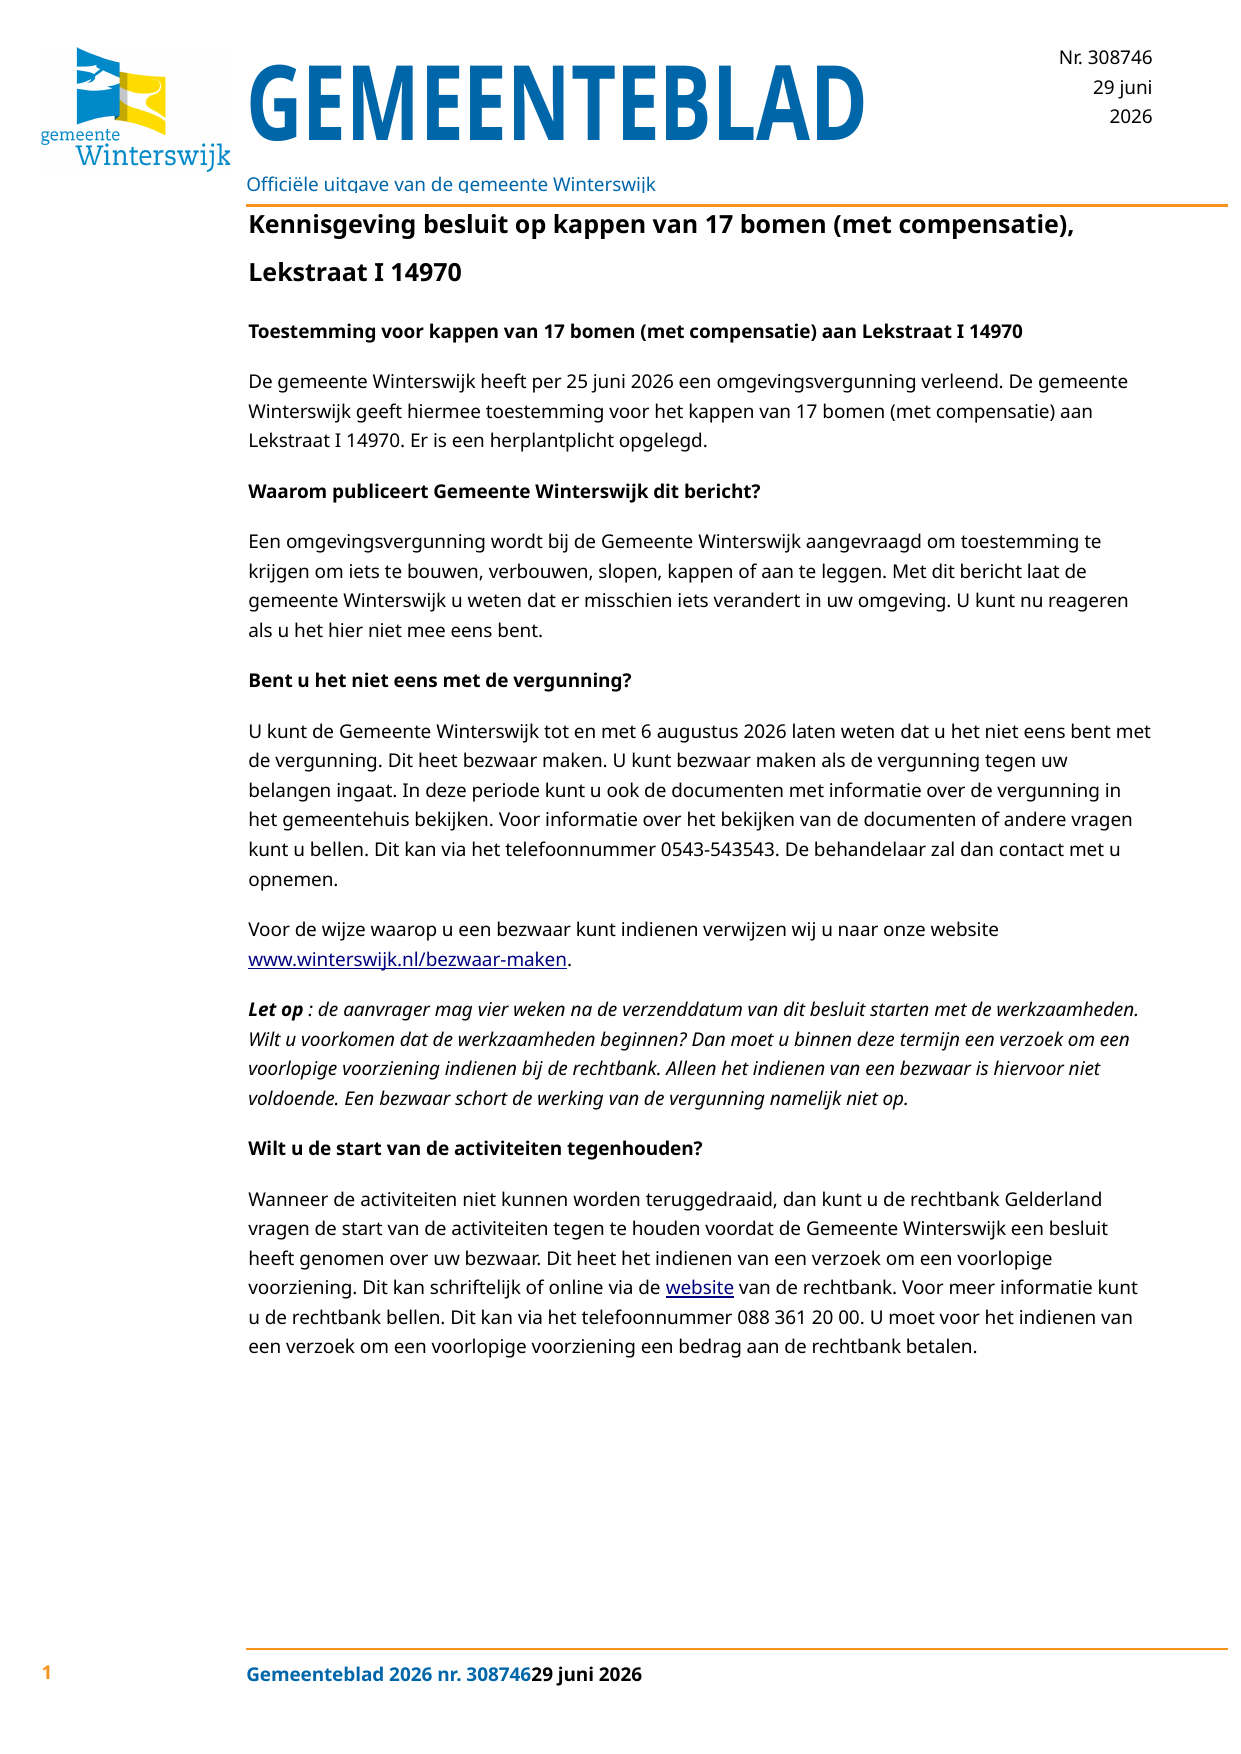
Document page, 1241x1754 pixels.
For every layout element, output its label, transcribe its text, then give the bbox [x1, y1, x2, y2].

text Wanneer de activiteiten niet kunnen worden teruggedraaid, dan kunt u de rechtbank Gelderland vragen de start van de activiteiten tegen te houden voordat de Gemeente Winterswijk een besluit heeft genomen over uw bezwaar. Dit heet het indienen van een verzoek om een voorlopige voorziening. Dit kan schriftelijk of online via de website van de rechtbank. Voor meer informatie kunt u de rechtbank bellen. Dit kan via het telefoonnummer 088 361 20 00. U moet voor het indienen van een verzoek om een voorlopige voorziening een bedrag aan de rechtbank betalen. [248, 1186, 1152, 1359]
text Toestemming voor kappen van 17 bomen (met compensatie) aan Lekstraat I 14970 [248, 318, 1152, 344]
text Voor de wijze waarop u een bezwaar kunt indienen verwijzen wij u naar onze website www.winterswijk.nl/bezwaar-maken. [248, 916, 1152, 972]
picture [225, 153, 231, 162]
text Bent u het niet eens met de vergunning? [248, 667, 1152, 693]
text U kunt de Gemeente Winterswijk tot en met 6 augustus 2026 laten weten dat u het niet eens bent met de vergunning. Dit heet bezwaar maken. U kunt bezwaar maken als de vergunning tegen uw belangen ingaat. In deze periode kunt u ook de documenten met informatie over de vergunning in het gemeentehuis bekijken. Voor informatie over het bekijken van de documenten of andere vragen kunt u bellen. Dit kan via het telefoonnummer 0543-543543. De behandelaar zal dan contact met u opnemen. [248, 718, 1152, 892]
picture [41, 47, 231, 172]
text Een omgevingsvergunning wordt bij de Gemeente Winterswijk aangevraagd om toestemming te krijgen om iets te bouwen, verbouwen, slopen, kappen of aan te leggen. Met dit bericht laat de gemeente Winterswijk u weten dat er misschien iets verandert in uw omgeving. U kunt nu reageren als u het hier niet mee eens bent. [248, 528, 1152, 643]
text Kennisgeving besluit op kappen van 17 bomen (met compensatie), Lekstraat I 14970 [248, 207, 1152, 288]
text De gemeente Winterswijk heeft per 25 juni 2026 een omgevingsvergunning verleend. De gemeente Winterswijk geeft hiermee toestemming voor het kappen van 17 bomen (met compensatie) aan Lekstraat I 14970. Er is een herplantplicht opgelegd. [248, 368, 1152, 453]
text Let op : de aanvrager mag vier weken na de verzenddatum van dit besluit starten met de werkzaamheden. Wilt u voorkomen dat de werkzaamheden beginnen? Dan moet u binnen deze termijn een verzoek om een voorlopige voorziening indienen bij de rechtbank. Alleen het indienen van een bezwaar is hiervoor niet voldoende. Een bezwaar schort de werking van de vergunning namelijk niet op. [248, 996, 1152, 1111]
text Wilt u de start van de activiteiten tegenhouden? [248, 1135, 1152, 1161]
text Waarom publiceert Gemeente Winterswijk dit bericht? [248, 478, 1152, 504]
